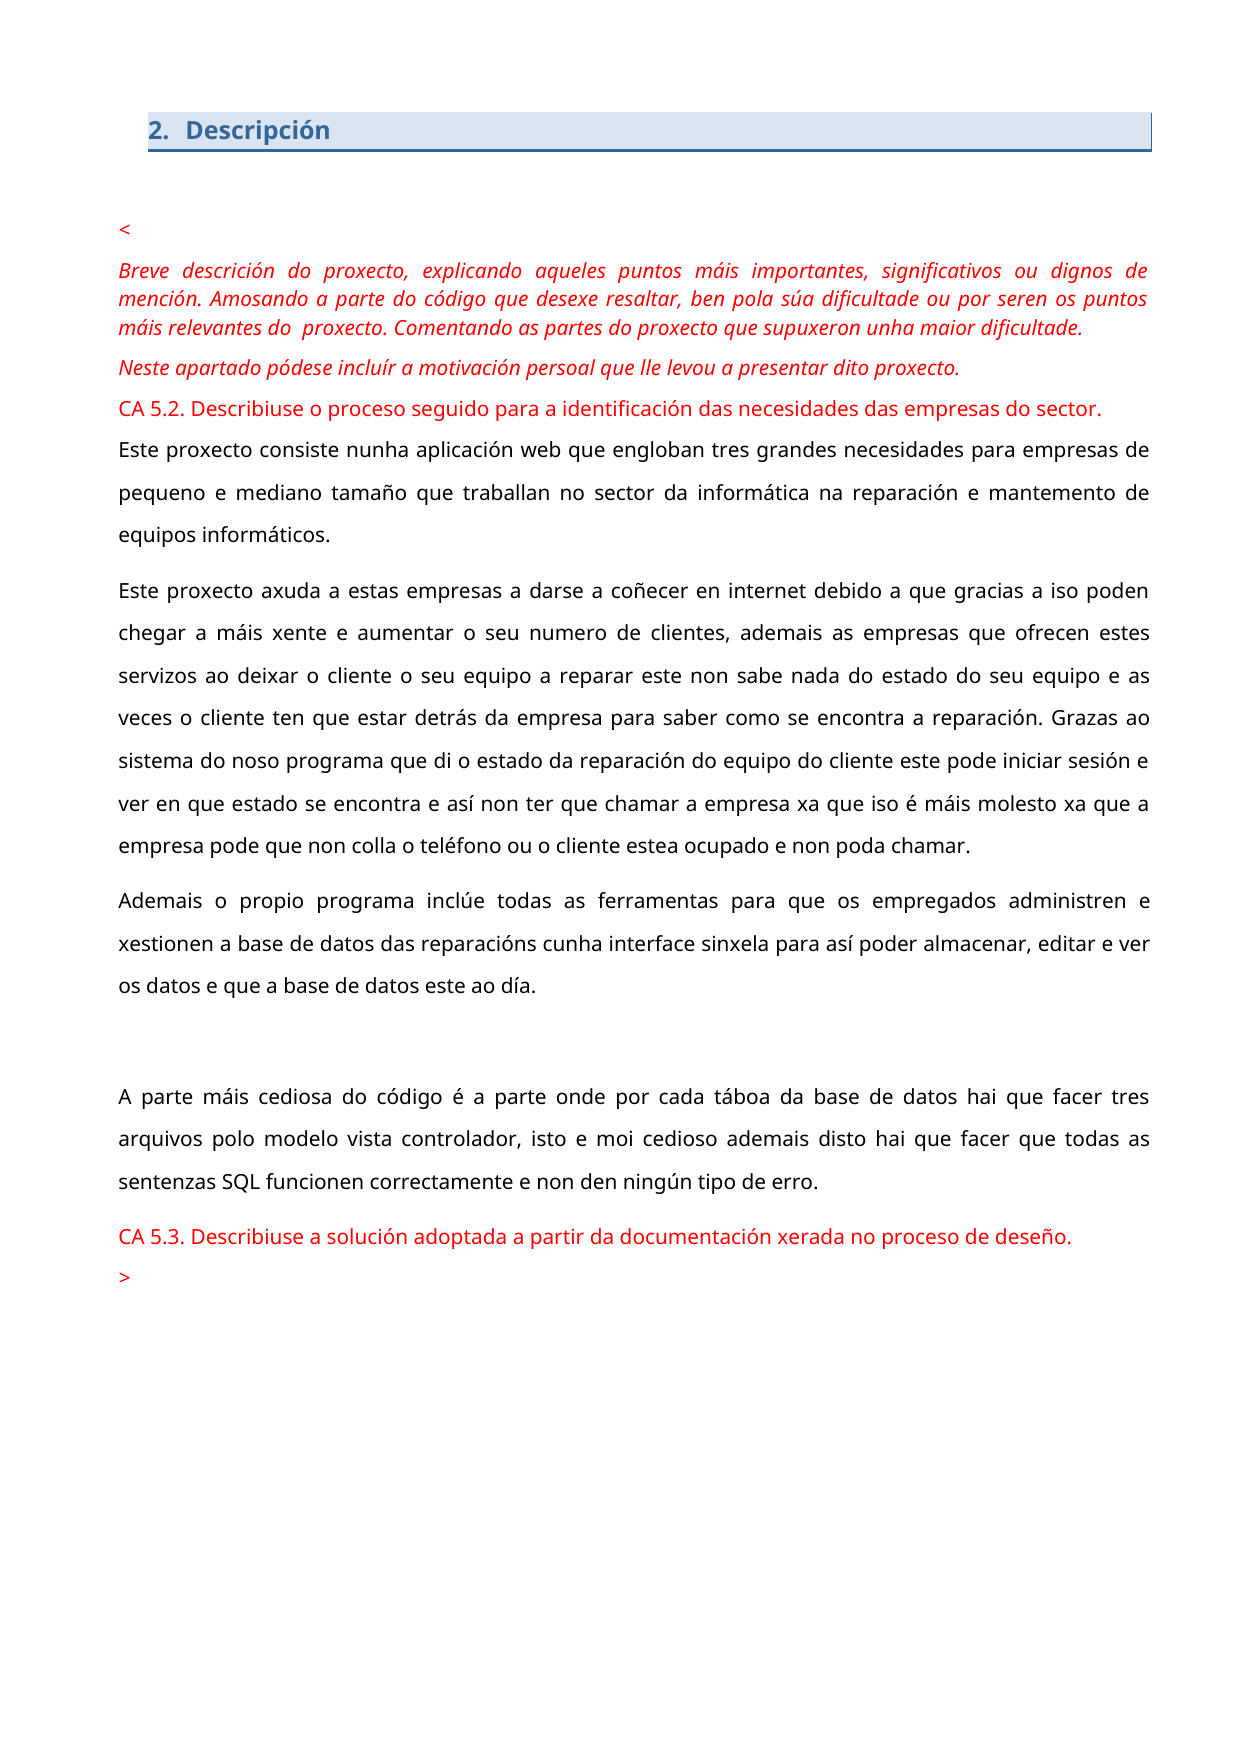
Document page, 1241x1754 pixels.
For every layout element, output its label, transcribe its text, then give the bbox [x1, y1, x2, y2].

subtitle Descripción [148, 112, 1151, 149]
text A parte máis cediosa do código é a parte onde por cada táboa da base de datos hai que facer tres arquivos polo modelo vista controlador, isto e moi cedioso ademais disto hai que facer que todas as sentenzas SQL funcionen correctamente e non den ningún tipo de erro. [118, 1082, 1152, 1196]
text CA 5.2. Describiuse o proceso seguido para a identificación das necesidades das empresas do sector. [118, 394, 1152, 423]
text Ademais o propio programa inclúe todas as ferramentas para que os empregados administren e xestionen a base de datos das reparacións cunha interface sinxela para así poder almacenar, editar e ver os datos e que a base de datos este ao día. [118, 886, 1152, 1000]
text CA 5.3. Describiuse a solución adoptada a partir da documentación xerada no proceso de deseño. [118, 1222, 1152, 1251]
text Neste apartado pódese incluír a motivación persoal que lle levou a presentar dito proxecto. [118, 353, 1152, 382]
text Breve descrición do proxecto, explicando aqueles puntos máis importantes, significativos ou dignos de mención. Amosando a parte do código que desexe resaltar, ben pola súa dificultade ou por seren os puntos máis relevantes do proxecto. Comentando as partes do proxecto que supuxeron unha maior dificultade. [118, 256, 1152, 341]
text < [118, 215, 1152, 243]
text > [118, 1263, 1152, 1292]
text Este proxecto consiste nunha aplicación web que engloban tres grandes necesidades para empresas de pequeno e mediano tamaño que traballan no sector da informática na reparación e mantemento de equipos informáticos. [118, 435, 1152, 549]
text Este proxecto axuda a estas empresas a darse a coñecer en internet debido a que gracias a iso poden chegar a máis xente e aumentar o seu numero de clientes, ademais as empresas que ofrecen estes servizos ao deixar o cliente o seu equipo a reparar este non sabe nada do estado do seu equipo e as veces o cliente ten que estar detrás da empresa para saber como se encontra a reparación. Grazas ao sistema do noso programa que di o estado da reparación do equipo do cliente este pode iniciar sesión e ver en que estado se encontra e así non ter que chamar a empresa xa que iso é máis molesto xa que a empresa pode que non colla o teléfono ou o cliente estea ocupado e non poda chamar. [118, 576, 1152, 860]
